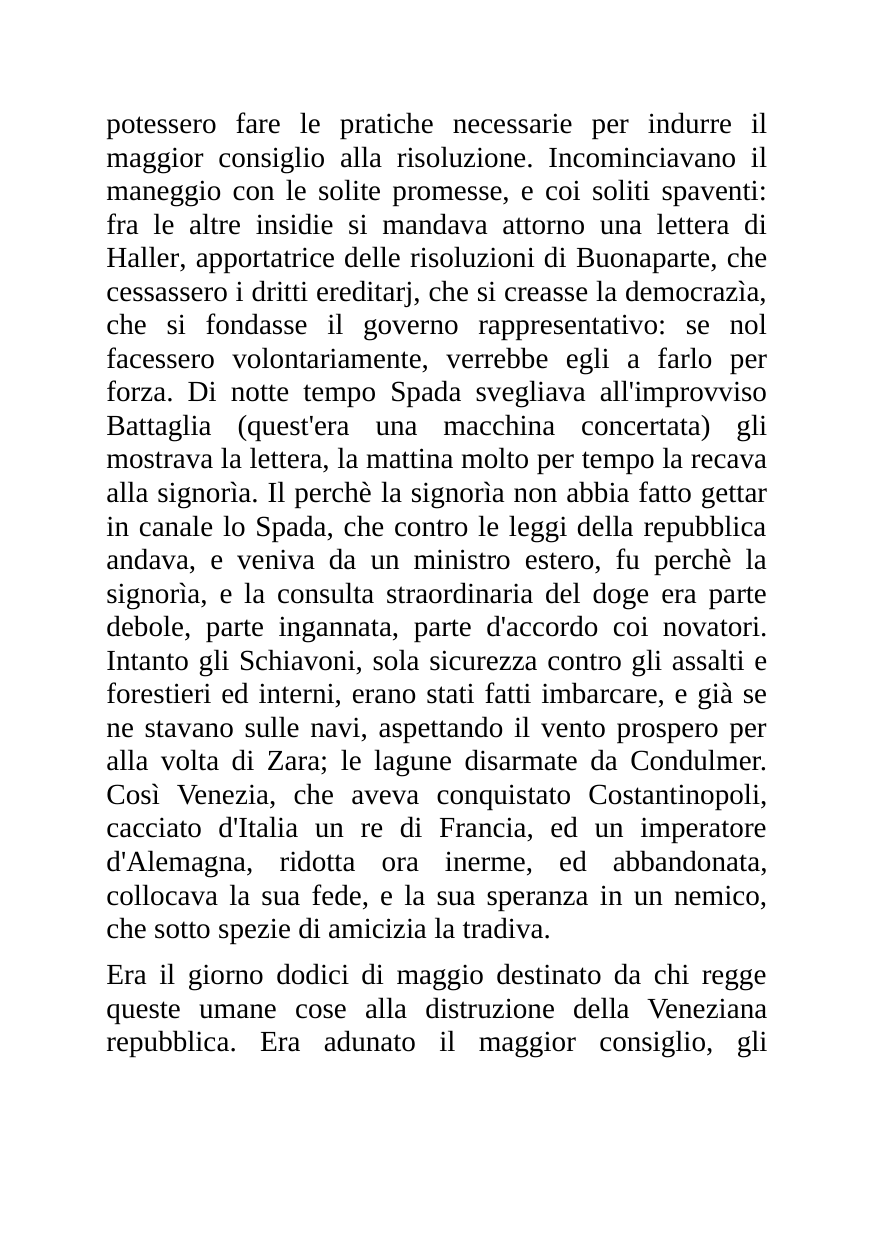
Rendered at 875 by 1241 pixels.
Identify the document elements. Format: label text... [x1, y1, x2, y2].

text potessero fare le pratiche necessarie per indurre il maggior consiglio alla risoluzione. Incominciavano il maneggio con le solite promesse, e coi soliti spaventi: fra le altre insidie si mandava attorno una lettera di Haller, apportatrice delle risoluzioni di Buonaparte, che cessassero i dritti ereditarj, che si creasse la democrazìa, che si fondasse il governo rappresentativo: se nol facessero volontariamente, verrebbe egli a farlo per forza. Di notte tempo Spada svegliava all'improvviso Battaglia (quest'era una macchina concertata) gli mostrava la lettera, la mattina molto per tempo la recava alla signorìa. Il perchè la signorìa non abbia fatto gettar in canale lo Spada, che contro le leggi della repubblica andava, e veniva da un ministro estero, fu perchè la signorìa, e la consulta straordinaria del doge era parte debole, parte ingannata, parte d'accordo coi novatori. Intanto gli Schiavoni, sola sicurezza contro gli assalti e forestieri ed interni, erano stati fatti imbarcare, e già se ne stavano sulle navi, aspettando il vento prospero per alla volta di Zara; le lagune disarmate da Condulmer. Così Venezia, che aveva conquistato Costantinopoli, cacciato d'Italia un re di Francia, ed un imperatore d'Alemagna, ridotta ora inerme, ed abbandonata, collocava la sua fede, e la sua speranza in un nemico, che sotto spezie di amicizia la tradiva. [106, 106, 768, 945]
text Era il giorno dodici di maggio destinato da chi regge queste umane cose alla distruzione della Veneziana repubblica. Era adunato il maggior consiglio, gli [106, 957, 768, 1058]
